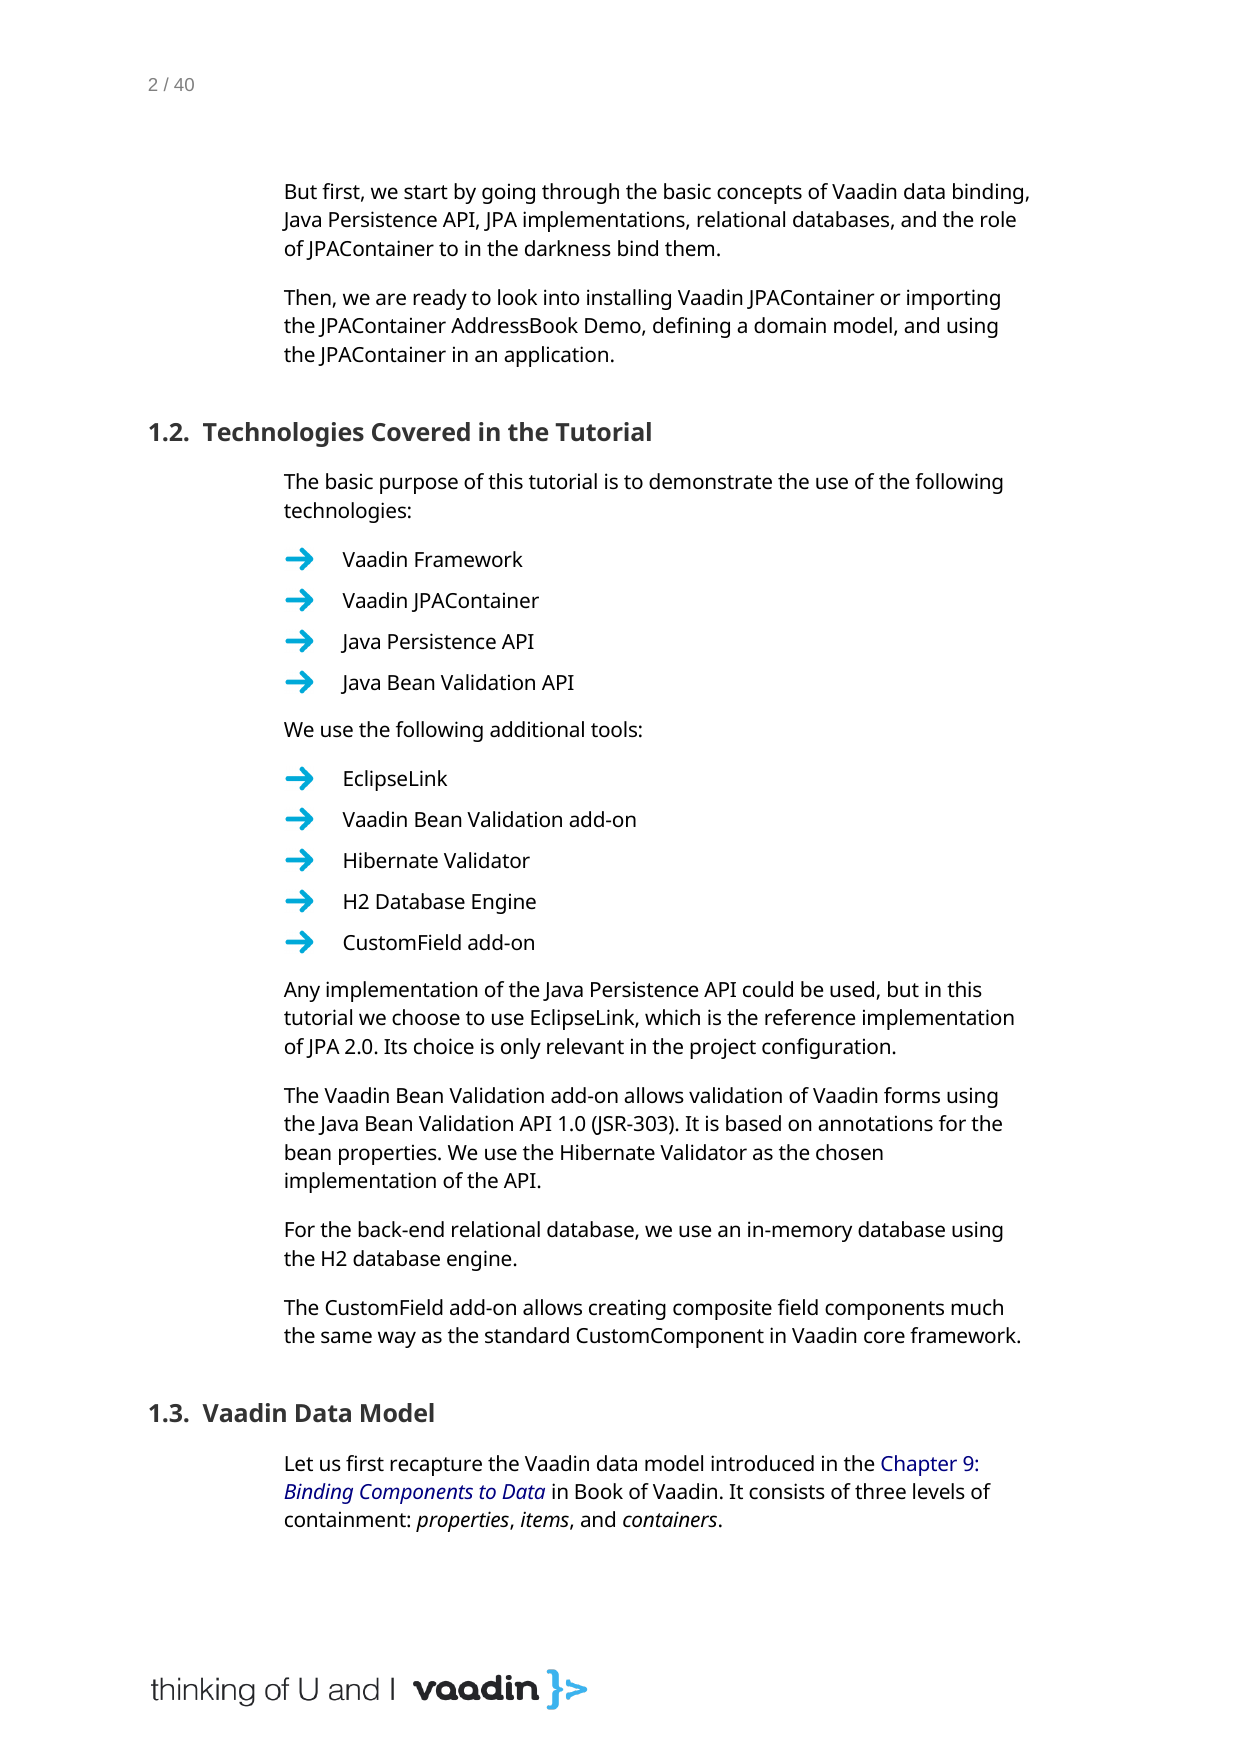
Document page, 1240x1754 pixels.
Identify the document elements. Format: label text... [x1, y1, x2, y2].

picture [304, 670, 314, 680]
subtitle Technologies Covered in the Tutorial [148, 414, 1033, 448]
picture [304, 781, 314, 791]
text For the back-end relational database, we use an in-memory database using the H2 database engine. [283, 1215, 1033, 1272]
picture [284, 670, 303, 694]
picture [284, 930, 303, 954]
picture [284, 766, 304, 791]
text The Vaadin Bean Validation add-on allows validation of Vaadin forms using the Java Bean Validation API 1.0 (JSR-303). It is based on annotations for the bean properties. We use the Hibernate Validator as the chosen implementation of the API. [283, 1081, 1033, 1195]
text Any implementation of the Java Persistence API could be used, but in this tutorial we choose to use EclipseLink, which is the reference implementation of JPA 2.0. Its choice is only relevant in the project configuration. [283, 975, 1033, 1060]
picture [304, 547, 314, 557]
picture [304, 684, 314, 694]
picture [304, 602, 314, 612]
picture [304, 930, 314, 940]
text Then, we are ready to look into installing Vaadin JPAContainer or importing the JPAContainer AddressBook Demo, defining a domain model, and using the JPAContainer in an application. [283, 283, 1033, 368]
picture [304, 944, 314, 954]
picture [304, 561, 314, 571]
picture [304, 766, 314, 776]
picture [304, 643, 314, 653]
list Vaadin JPAContainer [283, 586, 1033, 614]
picture [304, 889, 314, 899]
list CustomField add-on [283, 928, 1033, 956]
picture [304, 821, 314, 831]
picture [304, 862, 314, 872]
picture [284, 547, 303, 571]
list Java Persistence API [283, 627, 1033, 655]
list Vaadin Framework [283, 545, 1033, 573]
list Java Bean Validation API [283, 668, 1033, 696]
picture [284, 629, 303, 653]
subtitle Vaadin Data Model [148, 1396, 1033, 1430]
list Vaadin Bean Validation add-on [283, 805, 1033, 833]
picture [284, 588, 303, 612]
picture [284, 848, 303, 872]
picture [284, 889, 303, 913]
text But first, we start by going through the basic concepts of Vaadin data binding, Java Persistence API, JPA implementations, relational databases, and the role of JPAContainer to in the darkness bind them. [283, 177, 1033, 262]
picture [304, 903, 314, 913]
picture [304, 848, 314, 858]
picture [150, 1665, 590, 1712]
text The basic purpose of this tutorial is to demonstrate the use of the following technologies: [283, 467, 1033, 524]
text Let us first recapture the Vaadin data model introduced in the Chapter 9: Binding Components to Data in Book of Vaadin. It consists of three levels of containment: properties, items, and containers. [283, 1449, 1033, 1534]
list EclipseLink [283, 764, 1033, 792]
picture [284, 807, 303, 831]
picture [304, 629, 314, 639]
picture [304, 807, 314, 817]
list H2 Database Engine [283, 887, 1033, 915]
list Hibernate Validator [283, 846, 1033, 874]
list We use the following additional tools: [283, 715, 1033, 743]
text The CustomField add-on allows creating composite field components much the same way as the standard CustomComponent in Vaadin core framework. [283, 1293, 1033, 1350]
picture [304, 588, 314, 598]
